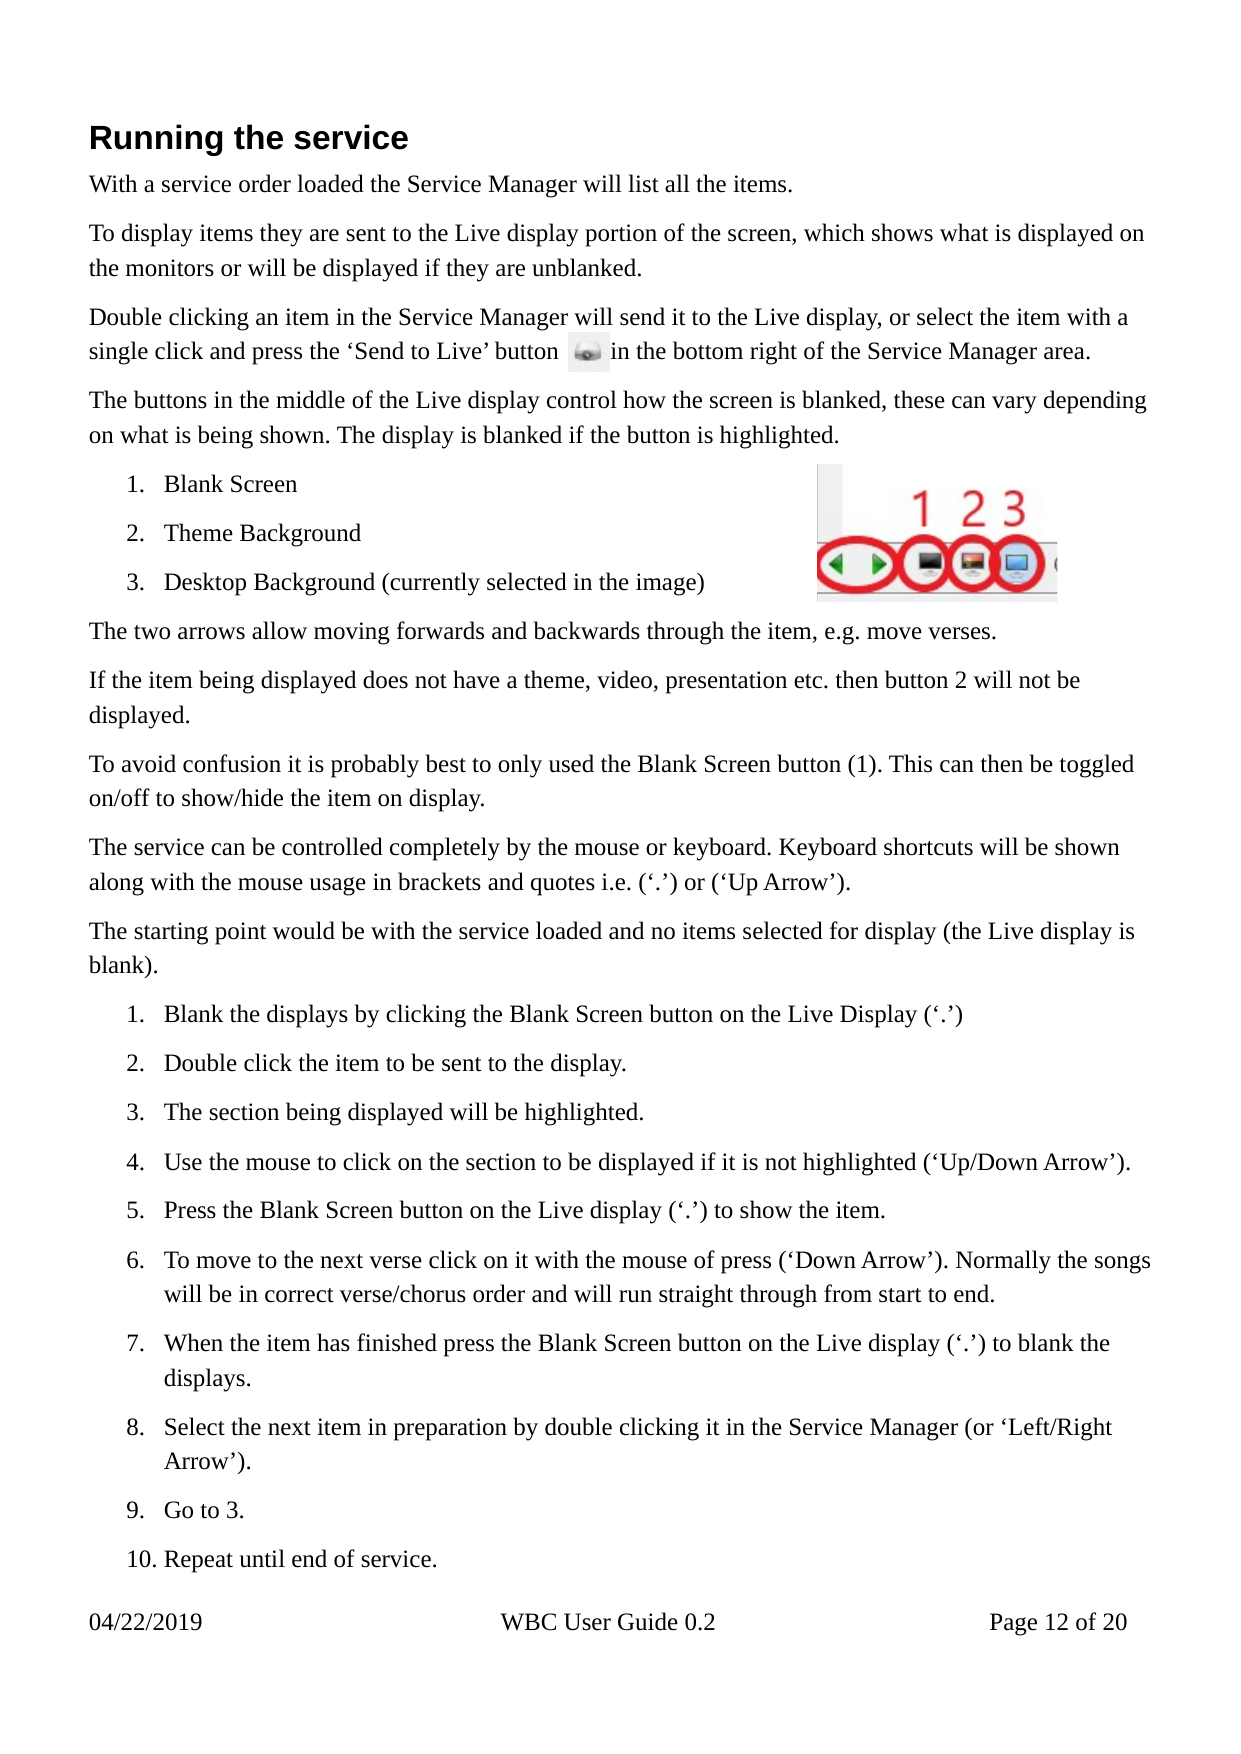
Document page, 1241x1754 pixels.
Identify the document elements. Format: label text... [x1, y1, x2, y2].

text To display items they are sent to the Live display portion of the screen, which shows what is displayed on the monitors or will be displayed if they are unblanked. [88, 218, 1152, 282]
list [1058, 469, 1152, 498]
list Desktop Background (currently selected in the image) [126, 567, 817, 596]
list When the item has finished press the Blank Screen button on the Live display (‘.’) to blank the displays. [126, 1328, 1152, 1391]
text With a service order loaded the Service Manager will list all the items. [88, 169, 1152, 198]
text The buttons in the middle of the Live display control how the screen is blanked, these can vary depending on what is being shown. The display is blanked if the button is highlighted. [88, 385, 1152, 449]
list The section being displayed will be highlighted. [126, 1097, 1152, 1126]
list [1058, 518, 1152, 547]
text If the item being displayed does not have a theme, video, presentation etc. then button 2 will not be displayed. [88, 665, 1152, 728]
subtitle Running the service [88, 118, 1152, 157]
list Press the Blank Screen button on the Live display (‘.’) to show the item. [126, 1196, 1152, 1224]
list To move to the next verse click on it with the mouse of press (‘Down Arrow’). Normally the songs will be in correct verse/chorus order and will run straight through from start to end. [126, 1245, 1152, 1308]
list Go to 3. [126, 1495, 1152, 1524]
list Double click the item to be sent to the display. [126, 1048, 1152, 1077]
list Blank the displays by clicking the Blank Screen button on the Live Display (‘.’) [126, 999, 1152, 1028]
text The two arrows allow moving forwards and backwards through the item, e.g. move verses. [88, 616, 1152, 645]
list Repeat until end of service. [126, 1544, 1152, 1573]
list Blank Screen [126, 469, 817, 498]
picture [817, 464, 1058, 602]
list Select the next item in preparation by double clicking it in the Service Manager (or ‘Left/Right Arrow’). [126, 1412, 1152, 1475]
text Double clicking an item in the Service Manager will send it to the Live display, or select the item with a single click and press the ‘Send to Live’ button in the bottom right of the Service Manager area. [88, 302, 1152, 365]
list Theme Background [126, 518, 817, 547]
text The starting point would be with the service loaded and no items selected for display (the Live display is blank). [88, 916, 1152, 979]
list [1058, 567, 1152, 596]
picture [567, 332, 610, 372]
list Use the mouse to click on the section to be displayed if it is not highlighted (‘Up/Down Arrow’). [126, 1147, 1152, 1175]
text To avoid confusion it is probably best to only used the Blank Screen button (1). This can then be toggled on/off to show/hide the item on display. [88, 749, 1152, 812]
text The service can be controlled completely by the mouse or keyboard. Keyboard shortcuts will be shown along with the mouse usage in brackets and quotes i.e. (‘.’) or (‘Up Arrow’). [88, 832, 1152, 896]
